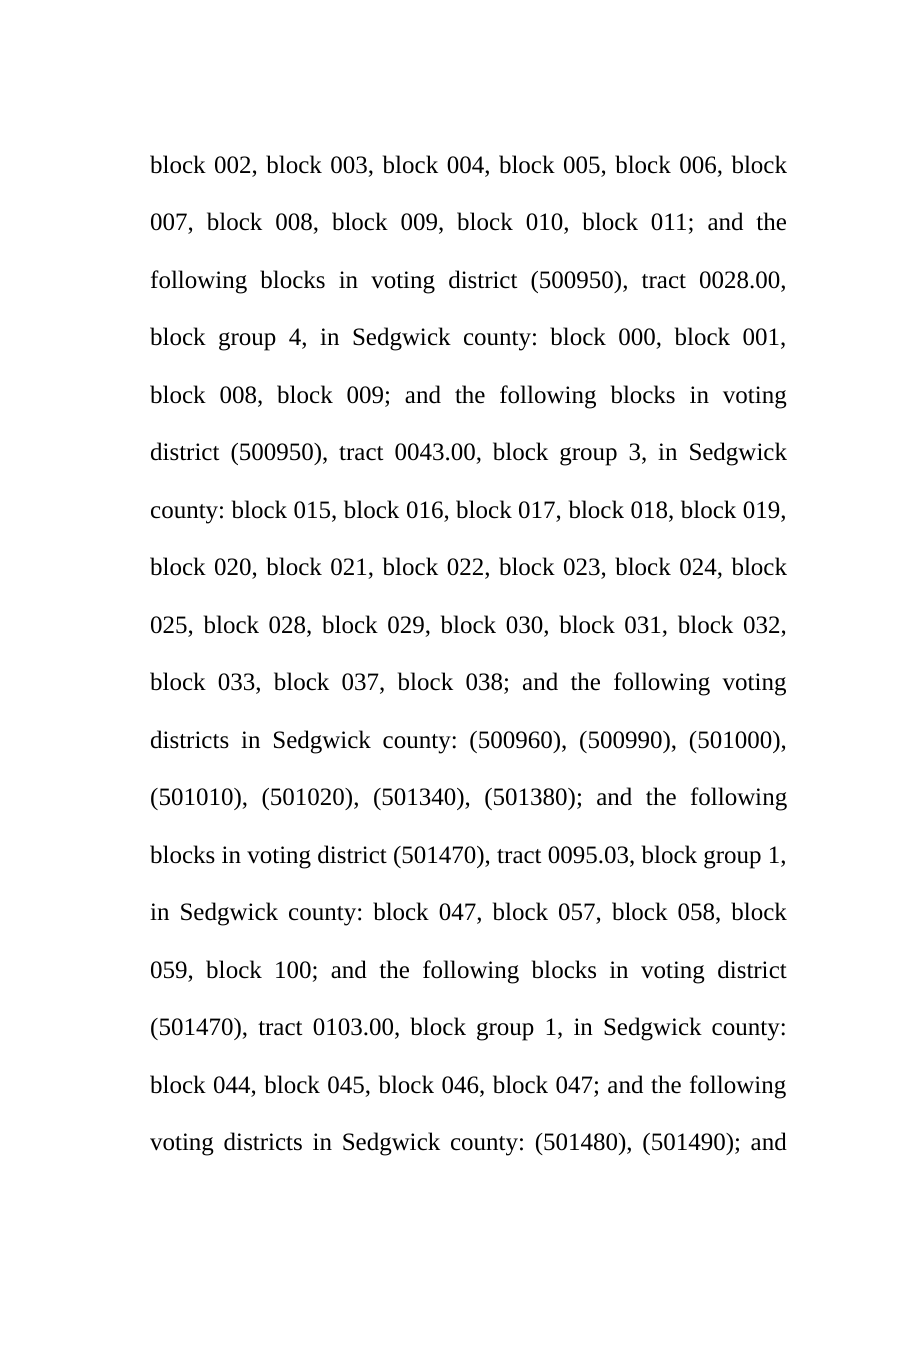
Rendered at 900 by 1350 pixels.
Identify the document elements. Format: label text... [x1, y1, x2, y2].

text block 002, block 003, block 004, block 005, block 006, block 007, block 008, block 009, block 010, block 011; and the following blocks in voting district (500950), tract 0028.00, block group 4, in Sedgwick county: block 000, block 001, block 008, block 009; and the following blocks in voting district (500950), tract 0043.00, block group 3, in Sedgwick county: block 015, block 016, block 017, block 018, block 019, block 020, block 021, block 022, block 023, block 024, block 025, block 028, block 029, block 030, block 031, block 032, block 033, block 037, block 038; and the following voting districts in Sedgwick county: (500960), (500990), (501000), (501010), (501020), (501340), (501380); and the following blocks in voting district (501470), tract 0095.03, block group 1, in Sedgwick county: block 047, block 057, block 058, block 059, block 100; and the following blocks in voting district (501470), tract 0103.00, block group 1, in Sedgwick county: block 044, block 045, block 046, block 047; and the following voting districts in Sedgwick county: (501480), (501490); and [150, 150, 787, 1156]
